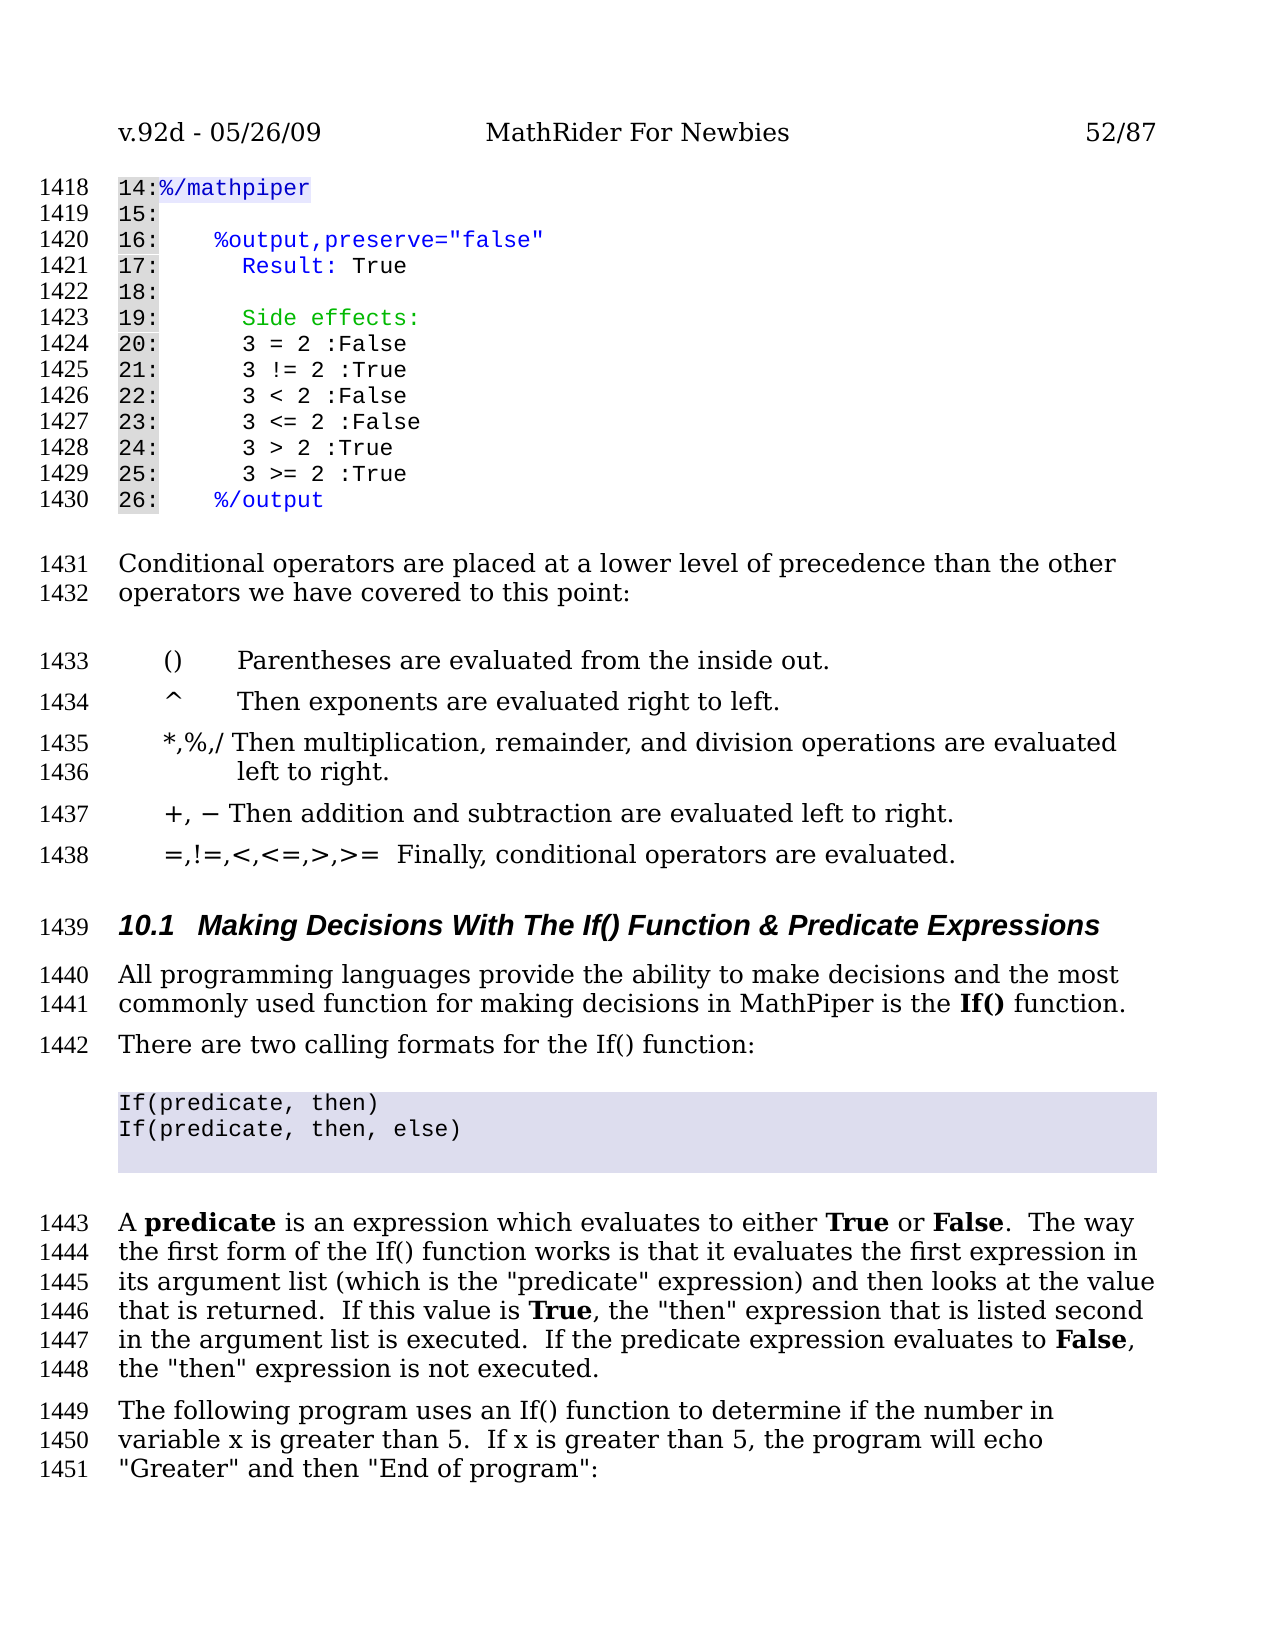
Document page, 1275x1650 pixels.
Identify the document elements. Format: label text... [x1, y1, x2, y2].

text A predicate is an expression which evaluates to either True or False. The way the first form of the If() function works is that it evaluates the first expression in its argument list (which is the "predicate" expression) and then looks at the value that is returned. If this value is True, the "then" expression that is listed second in the argument list is executed. If the predicate expression evaluates to False, the "then" expression is not executed. [118, 1208, 1157, 1384]
text 20: 3 = 2 :False [118, 332, 1157, 358]
table_header If(predicate, then) If(predicate, then, else) [118, 1092, 1157, 1173]
text Conditional operators are placed at a lower level of precedence than the other operators we have covered to this point: [118, 549, 1157, 608]
text 24: 3 > 2 :True [118, 436, 1157, 462]
text 14:%/mathpiper [118, 177, 1157, 203]
text There are two calling formats for the If() function: [118, 1030, 1157, 1059]
text +, − Then addition and subtraction are evaluated left to right. [163, 799, 1157, 828]
text The following program uses an If() function to determine if the number in variable x is greater than 5. If x is greater than 5, the program will echo "Greater" and then "End of program": [118, 1396, 1157, 1483]
text 18: [118, 281, 1157, 306]
text () Parentheses are evaluated from the inside out. [163, 646, 1157, 675]
text 21: 3 != 2 :True [118, 358, 1157, 384]
text 17: Result: True [118, 254, 1157, 281]
text 19: Side effects: [118, 306, 1157, 332]
text =,!=,<,<=,>,>= Finally, conditional operators are evaluated. [163, 840, 1157, 869]
text 16: %output,preserve="false" [118, 229, 1157, 254]
text 22: 3 < 2 :False [118, 384, 1157, 410]
text ^ Then exponents are evaluated right to left. [163, 687, 1157, 716]
text 23: 3 <= 2 :False [118, 410, 1157, 436]
subtitle Making Decisions With The If() Function & Predicate Expressions [118, 908, 1157, 942]
text *,%,/ Then multiplication, remainder, and division operations are evaluated left to right. [163, 728, 1157, 787]
text All programming languages provide the ability to make decisions and the most commonly used function for making decisions in MathPiper is the If() function. [118, 960, 1157, 1018]
text 15: [118, 203, 1157, 229]
text 25: 3 >= 2 :True [118, 462, 1157, 488]
text 26: %/output [118, 488, 1157, 514]
